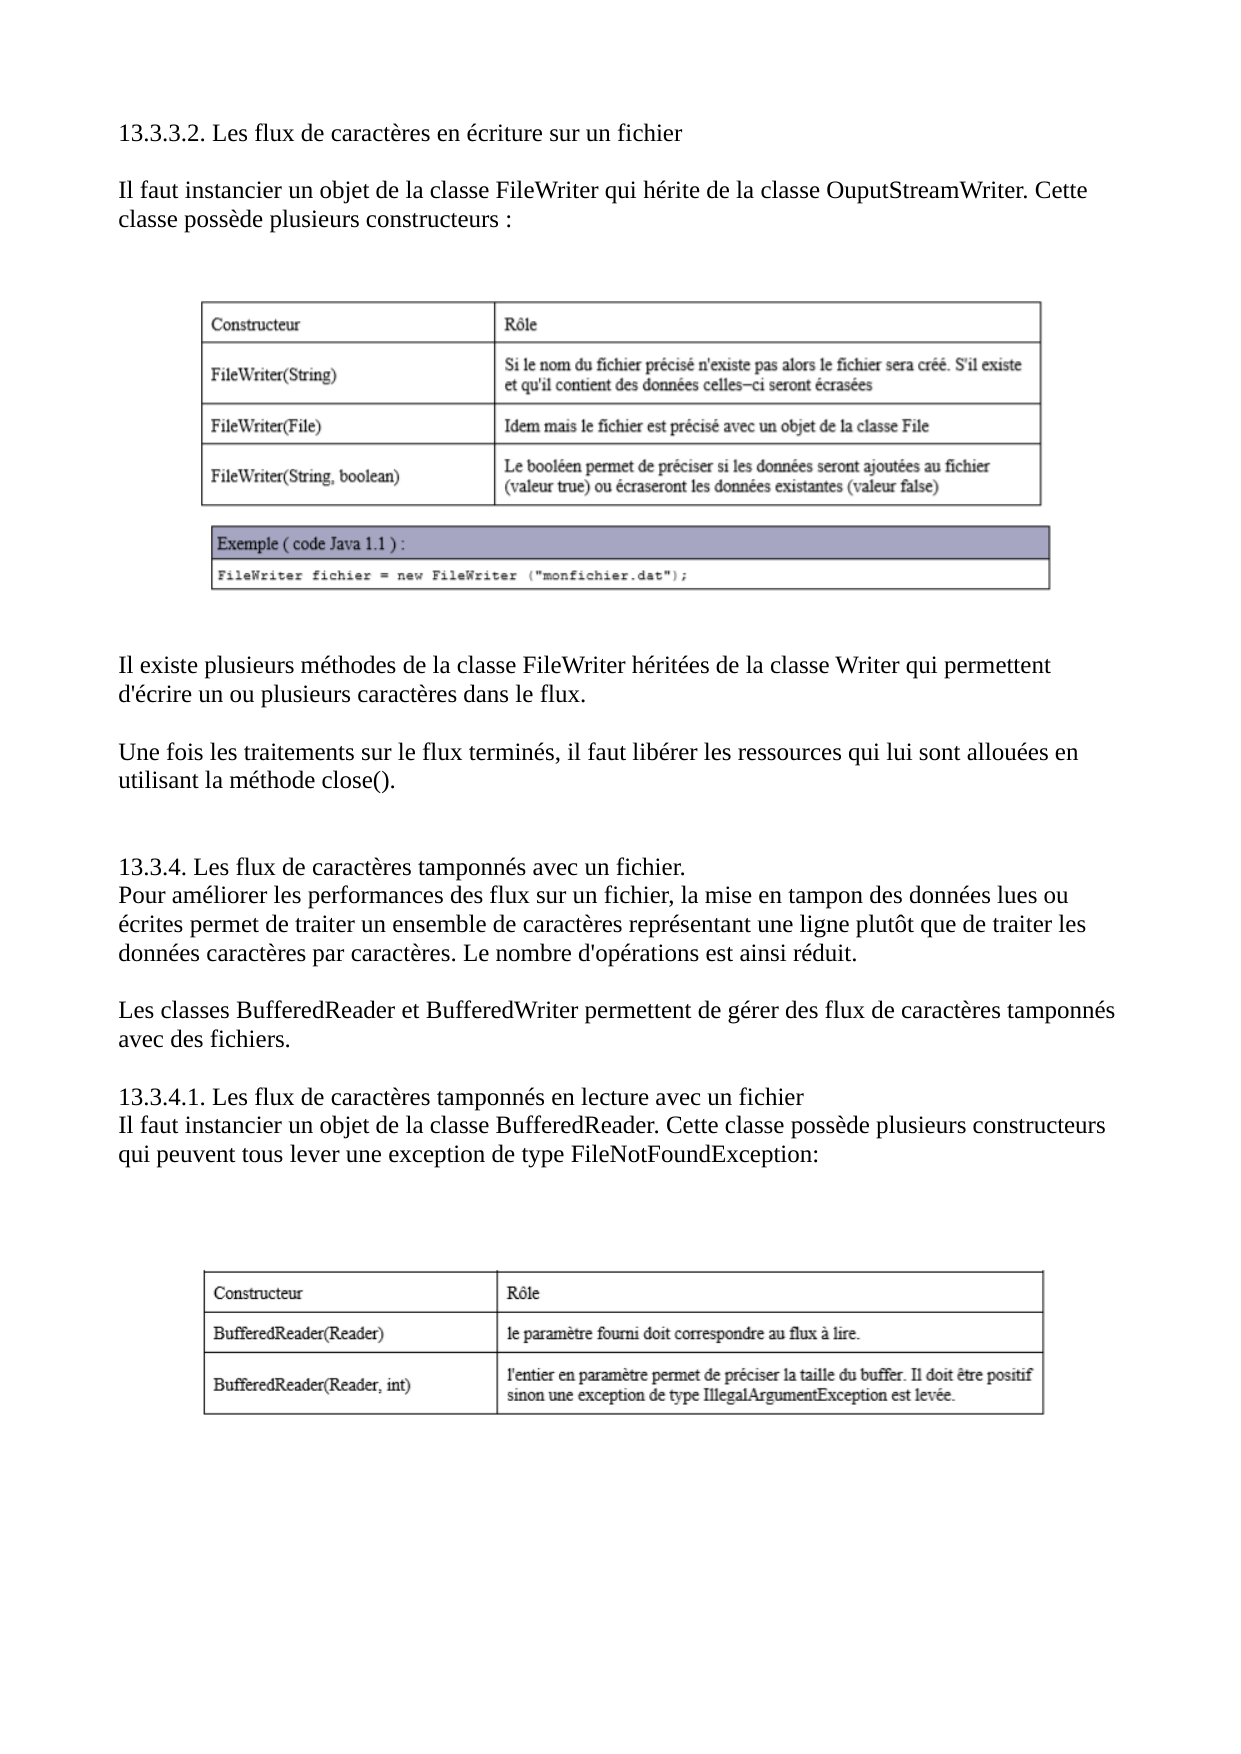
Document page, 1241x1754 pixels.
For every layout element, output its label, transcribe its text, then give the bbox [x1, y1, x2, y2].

text 13.3.4. Les flux de caractères tamponnés avec un fichier. [118, 852, 1122, 881]
picture [170, 290, 1071, 622]
text 13.3.4.1. Les flux de caractères tamponnés en lecture avec un fichier [118, 1082, 1122, 1111]
text Il faut instancier un objet de la classe FileWriter qui hérite de la classe OuputStreamWriter. Cette classe possède plusieurs constructeurs : [118, 176, 1122, 233]
text Les classes BufferedReader et BufferedWriter permettent de gérer des flux de caractères tamponnés avec des fichiers. [118, 996, 1122, 1053]
text Il faut instancier un objet de la classe BufferedReader. Cette classe possède plusieurs constructeurs qui peuvent tous lever une exception de type FileNotFoundException: [118, 1111, 1122, 1168]
text 13.3.3.2. Les flux de caractères en écriture sur un fichier [118, 118, 1122, 147]
text Pour améliorer les performances des flux sur un fichier, la mise en tampon des données lues ou écrites permet de traiter un ensemble de caractères représentant une ligne plutôt que de traiter les données caractères par caractères. Le nombre d'opérations est ainsi réduit. [118, 881, 1122, 967]
text Une fois les traitements sur le flux terminés, il faut libérer les ressources qui lui sont allouées en utilisant la méthode close(). [118, 737, 1122, 794]
text Il existe plusieurs méthodes de la classe FileWriter héritées de la classe Writer qui permettent d'écrire un ou plusieurs caractères dans le flux. [118, 651, 1122, 708]
picture [185, 1254, 1055, 1421]
